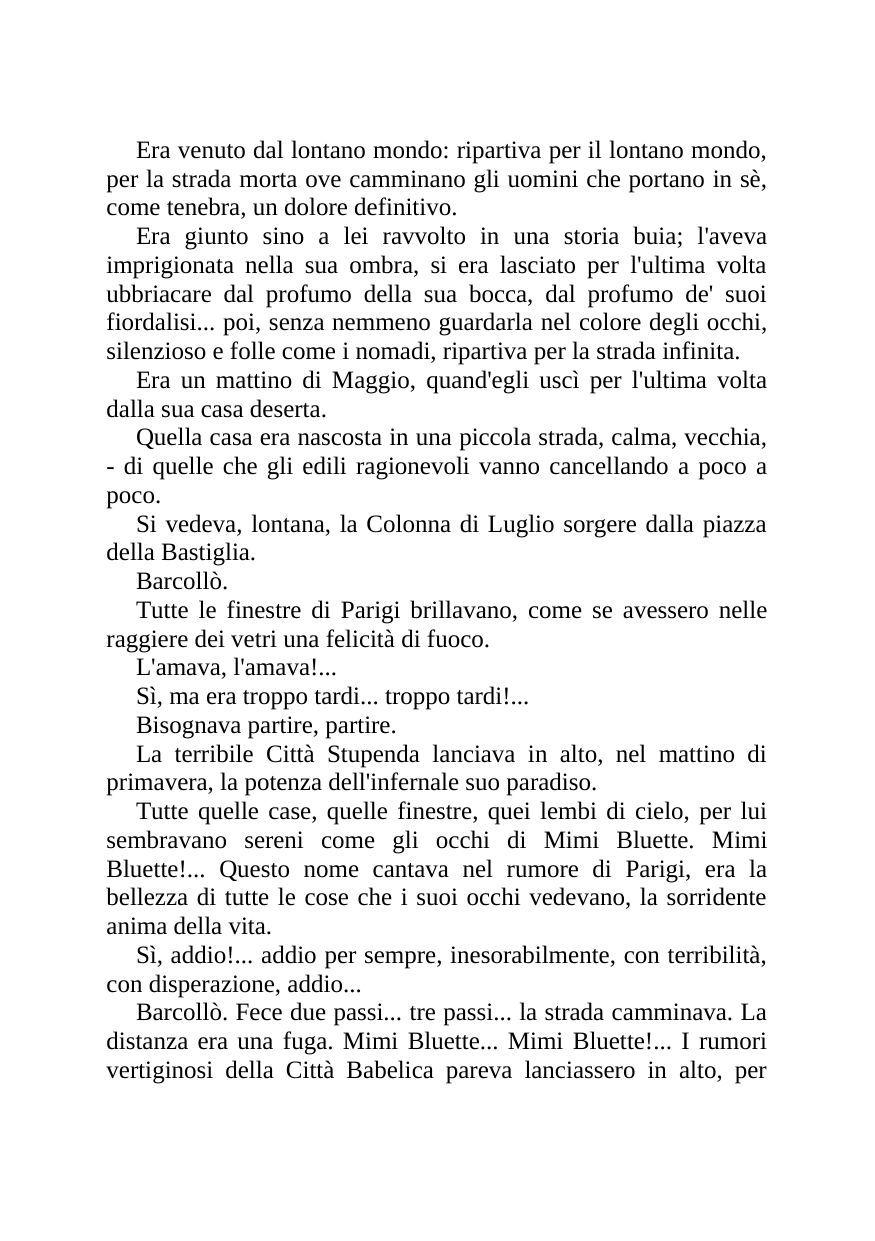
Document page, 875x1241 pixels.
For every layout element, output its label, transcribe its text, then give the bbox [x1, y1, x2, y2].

text Era venuto dal lontano mondo: ripartiva per il lontano mondo, per la strada morta ove camminano gli uomini che portano in sè, come tenebra, un dolore definitivo. [106, 135, 768, 221]
text Quella casa era nascosta in una piccola strada, calma, vecchia, - di quelle che gli edili ragionevoli vanno cancellando a poco a poco. [106, 422, 768, 509]
text Tutte quelle case, quelle finestre, quei lembi di cielo, per lui sembravano sereni come gli occhi di Mimi Bluette. Mimi Bluette!... Questo nome cantava nel rumore di Parigi, era la bellezza di tutte le cose che i suoi occhi vedevano, la sorridente anima della vita. [106, 796, 768, 940]
text Barcollò. [106, 566, 768, 595]
text Era giunto sino a lei ravvolto in una storia buia; l'aveva imprigionata nella sua ombra, si era lasciato per l'ultima volta ubbriacare dal profumo della sua bocca, dal profumo de' suoi fiordalisi... poi, senza nemmeno guardarla nel colore degli occhi, silenzioso e folle come i nomadi, ripartiva per la strada infinita. [106, 221, 768, 365]
text Era un mattino di Maggio, quand'egli uscì per l'ultima volta dalla sua casa deserta. [106, 365, 768, 422]
text Bisognava partire, partire. [106, 710, 768, 739]
text Sì, ma era troppo tardi... troppo tardi!... [106, 681, 768, 710]
text Barcollò. Fece due passi... tre passi... la strada camminava. La distanza era una fuga. Mimi Bluette... Mimi Bluette!... I rumori vertiginosi della Città Babelica pareva lanciassero in alto, per [106, 997, 768, 1084]
text Tutte le finestre di Parigi brillavano, come se avessero nelle raggiere dei vetri una felicità di fuoco. [106, 595, 768, 652]
text La terribile Città Stupenda lanciava in alto, nel mattino di primavera, la potenza dell'infernale suo paradiso. [106, 739, 768, 796]
text Si vedeva, lontana, la Colonna di Luglio sorgere dalla piazza della Bastiglia. [106, 509, 768, 566]
text L'amava, l'amava!... [106, 652, 768, 681]
text Sì, addio!... addio per sempre, inesorabilmente, con terribilità, con disperazione, addio... [106, 940, 768, 997]
